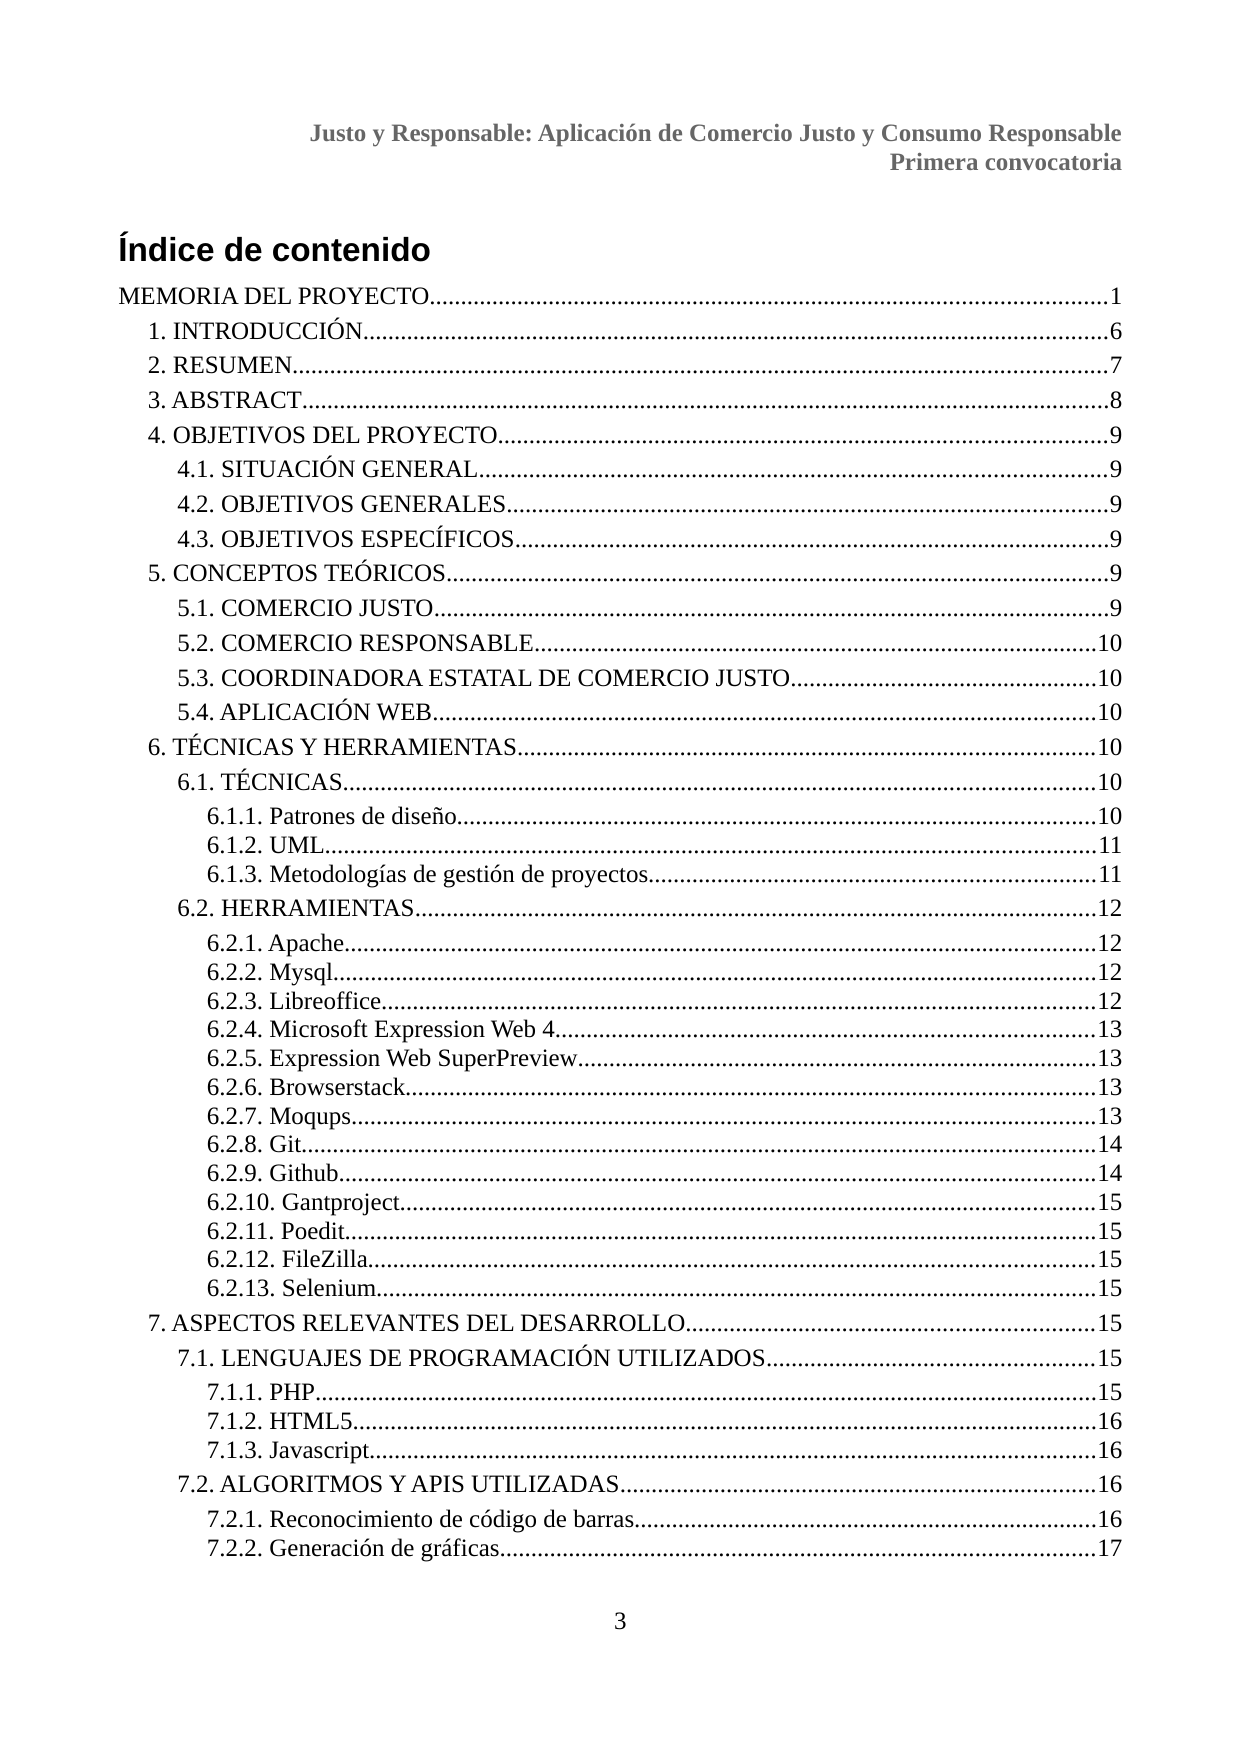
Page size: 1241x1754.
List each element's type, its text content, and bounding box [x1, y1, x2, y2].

text 6.1.3. Metodologías de gestión de proyectos 11 [207, 859, 1122, 888]
text 7.1. LENGUAJES DE PROGRAMACIÓN UTILIZADOS 15 [177, 1343, 1122, 1371]
text 4.1. SITUACIÓN GENERAL 9 [177, 454, 1122, 483]
text 5.4. APLICACIÓN WEB 10 [177, 697, 1122, 726]
text 6.2.2. Mysql 12 [207, 957, 1122, 986]
text 5.1. COMERCIO JUSTO 9 [177, 593, 1122, 622]
text 7.2.2. Generación de gráficas 17 [207, 1533, 1122, 1562]
text 7.1.1. PHP 15 [207, 1377, 1122, 1406]
text 5. CONCEPTOS TEÓRICOS 9 [148, 558, 1122, 587]
text 6.2.9. Github 14 [207, 1158, 1122, 1187]
text 6.2.4. Microsoft Expression Web 4 13 [207, 1014, 1122, 1043]
text 7.1.3. Javascript 16 [207, 1435, 1122, 1463]
text 6.2.10. Gantproject 15 [207, 1187, 1122, 1216]
text 2. RESUMEN 7 [148, 350, 1122, 379]
text 6.1.1. Patrones de diseño 10 [207, 801, 1122, 830]
text 4.3. OBJETIVOS ESPECÍFICOS 9 [177, 524, 1122, 553]
text 7.2. ALGORITMOS Y APIS UTILIZADAS 16 [177, 1469, 1122, 1498]
text 6.1.2. UML 11 [207, 830, 1122, 859]
text 6.2.7. Moqups 13 [207, 1101, 1122, 1129]
text 5.3. COORDINADORA ESTATAL DE COMERCIO JUSTO 10 [177, 663, 1122, 691]
text 5.2. COMERCIO RESPONSABLE 10 [177, 628, 1122, 657]
text 6.2.8. Git 14 [207, 1129, 1122, 1158]
text 6.2.1. Apache 12 [207, 928, 1122, 957]
text 4. OBJETIVOS DEL PROYECTO 9 [148, 420, 1122, 448]
text 3. ABSTRACT 8 [148, 385, 1122, 414]
text 1. INTRODUCCIÓN 6 [148, 316, 1122, 344]
text 6.2. HERRAMIENTAS 12 [177, 893, 1122, 922]
subtitle Índice de contenido [118, 230, 1122, 268]
text 6.2.6. Browserstack 13 [207, 1072, 1122, 1101]
text 6. TÉCNICAS Y HERRAMIENTAS 10 [148, 732, 1122, 761]
text MEMORIA DEL PROYECTO 1 [118, 281, 1122, 310]
text 6.2.12. FileZilla 15 [207, 1244, 1122, 1273]
text 7.1.2. HTML5 16 [207, 1406, 1122, 1435]
text 6.2.3. Libreoffice 12 [207, 986, 1122, 1014]
text 7. ASPECTOS RELEVANTES DEL DESARROLLO 15 [148, 1308, 1122, 1337]
text 7.2.1. Reconocimiento de código de barras 16 [207, 1504, 1122, 1533]
text 6.1. TÉCNICAS 10 [177, 767, 1122, 795]
text 4.2. OBJETIVOS GENERALES 9 [177, 489, 1122, 518]
text 6.2.11. Poedit 15 [207, 1216, 1122, 1244]
text 6.2.5. Expression Web SuperPreview 13 [207, 1043, 1122, 1072]
text 6.2.13. Selenium 15 [207, 1273, 1122, 1302]
